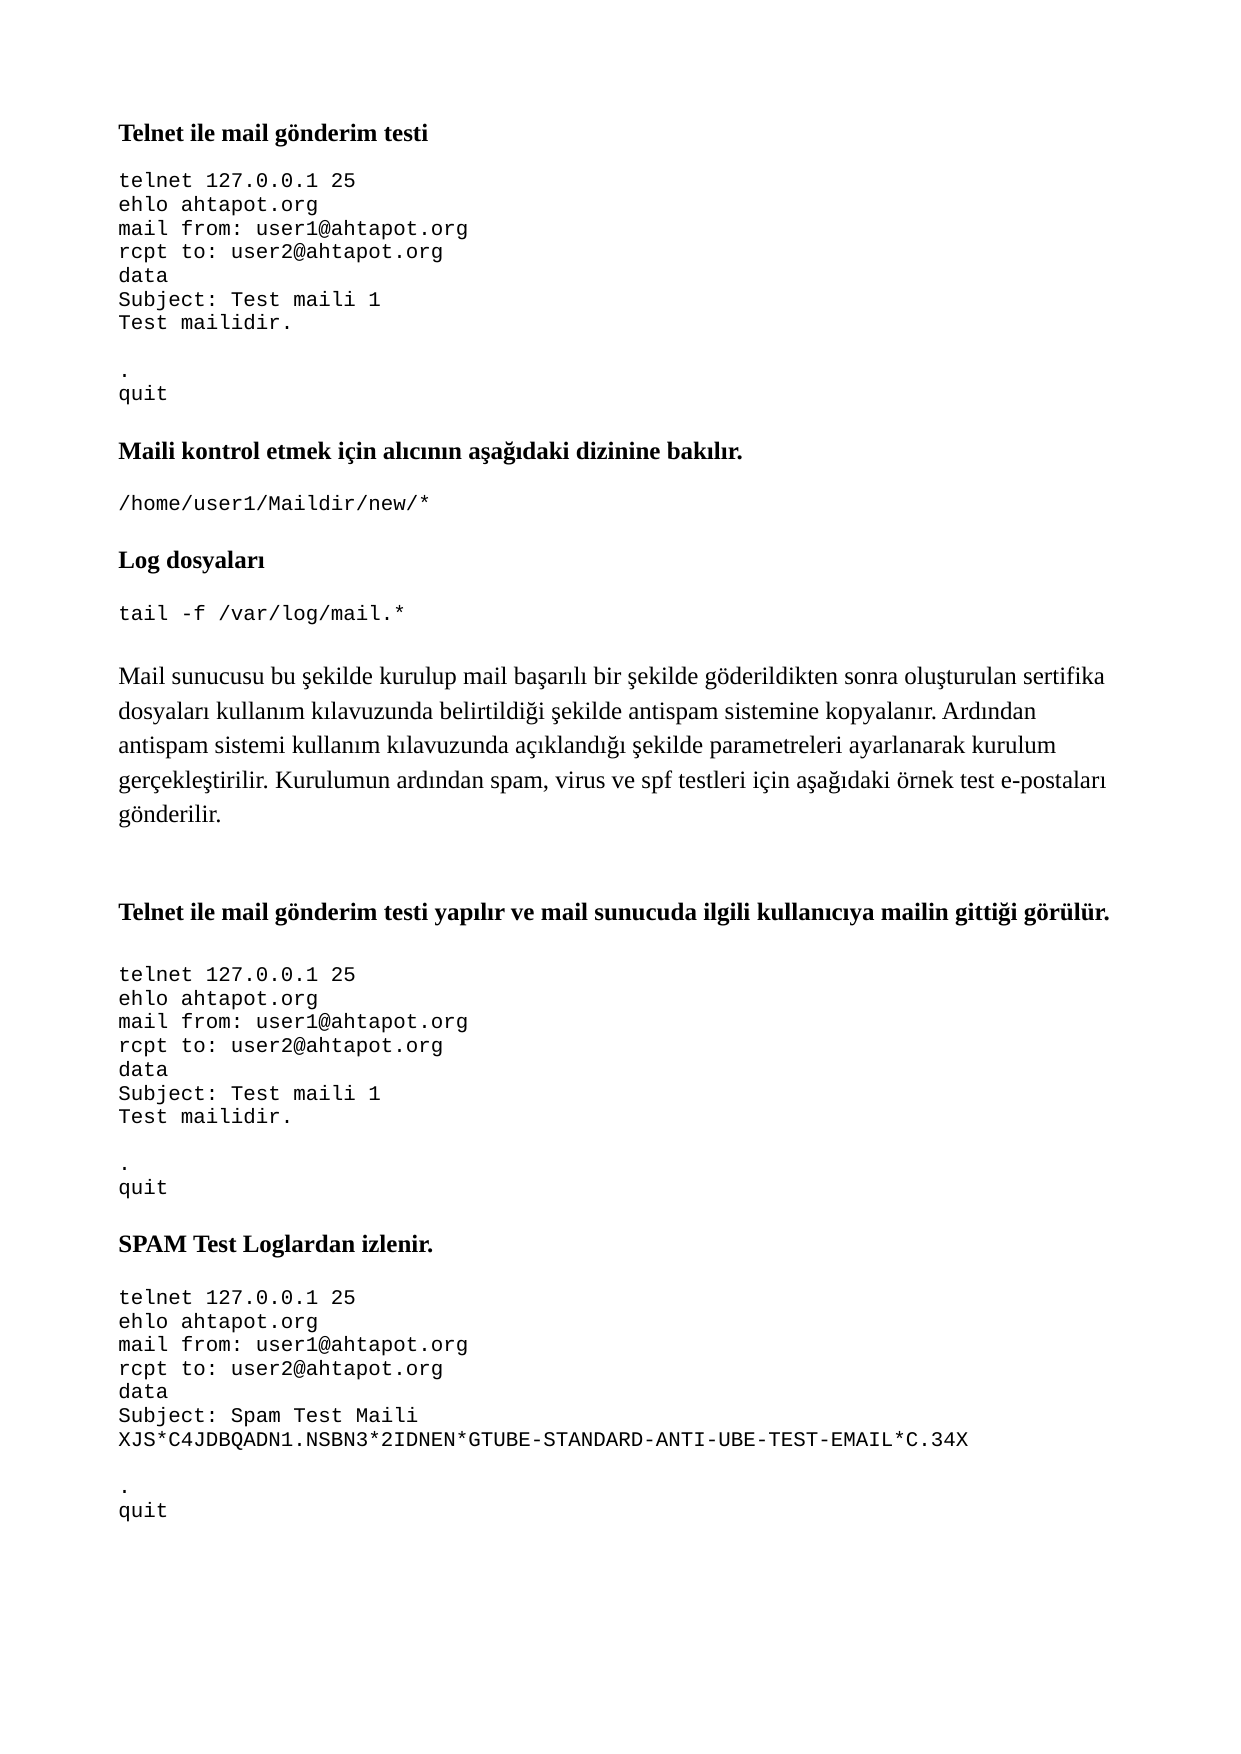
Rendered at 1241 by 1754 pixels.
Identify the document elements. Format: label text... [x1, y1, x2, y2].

text Log dosyaları [118, 517, 1122, 574]
text Test mailidir. [118, 312, 1122, 336]
text data [118, 1059, 1122, 1082]
text quit [118, 1177, 1122, 1201]
text Test mailidir. [118, 1106, 1122, 1130]
text SPAM Test Loglardan izlenir. [118, 1201, 1122, 1258]
text quit [118, 383, 1122, 407]
text telnet 127.0.0.1 25 [118, 171, 1122, 194]
text ehlo ahtapot.org [118, 1311, 1122, 1334]
text Subject: Spam Test Maili [118, 1405, 1122, 1429]
text ehlo ahtapot.org [118, 194, 1122, 218]
text Telnet ile mail gönderim testi yapılır ve mail sunucuda ilgili kullanıcıya mailin gittiği görülür. [118, 897, 1122, 926]
text rcpt to: user2@ahtapot.org [118, 1035, 1122, 1059]
text rcpt to: user2@ahtapot.org [118, 241, 1122, 265]
text Mail sunucusu bu şekilde kurulup mail başarılı bir şekilde göderildikten sonra oluşturulan sertifika dosyaları kullanım kılavuzunda belirtildiği şekilde antispam sistemine kopyalanır. Ardından antispam sistemi kullanım kılavuzunda açıklandığı şekilde parametreleri ayarlanarak kurulum gerçekleştirilir. Kurulumun ardından spam, virus ve spf testleri için aşağıdaki örnek test e-postaları gönderilir. [118, 627, 1122, 828]
text Telnet ile mail gönderim testi [118, 118, 1122, 147]
text XJS*C4JDBQADN1.NSBN3*2IDNEN*GTUBE-STANDARD-ANTI-UBE-TEST-EMAIL*C.34X [118, 1429, 1122, 1452]
text Maili kontrol etmek için alıcının aşağıdaki dizinine bakılır. [118, 407, 1122, 464]
text rcpt to: user2@ahtapot.org [118, 1358, 1122, 1382]
text mail from: user1@ahtapot.org [118, 218, 1122, 241]
text data [118, 1382, 1122, 1405]
text ehlo ahtapot.org [118, 988, 1122, 1012]
text tail -f /var/log/mail.* [118, 603, 1122, 627]
text Subject: Test maili 1 [118, 289, 1122, 312]
text quit [118, 1500, 1122, 1523]
text . [118, 1153, 1122, 1177]
text telnet 127.0.0.1 25 [118, 964, 1122, 988]
text . [118, 1476, 1122, 1500]
text telnet 127.0.0.1 25 [118, 1287, 1122, 1311]
text data [118, 265, 1122, 289]
text mail from: user1@ahtapot.org [118, 1012, 1122, 1035]
text /home/user1/Maildir/new/* [118, 493, 1122, 517]
text Subject: Test maili 1 [118, 1082, 1122, 1106]
text . [118, 360, 1122, 383]
text mail from: user1@ahtapot.org [118, 1334, 1122, 1358]
